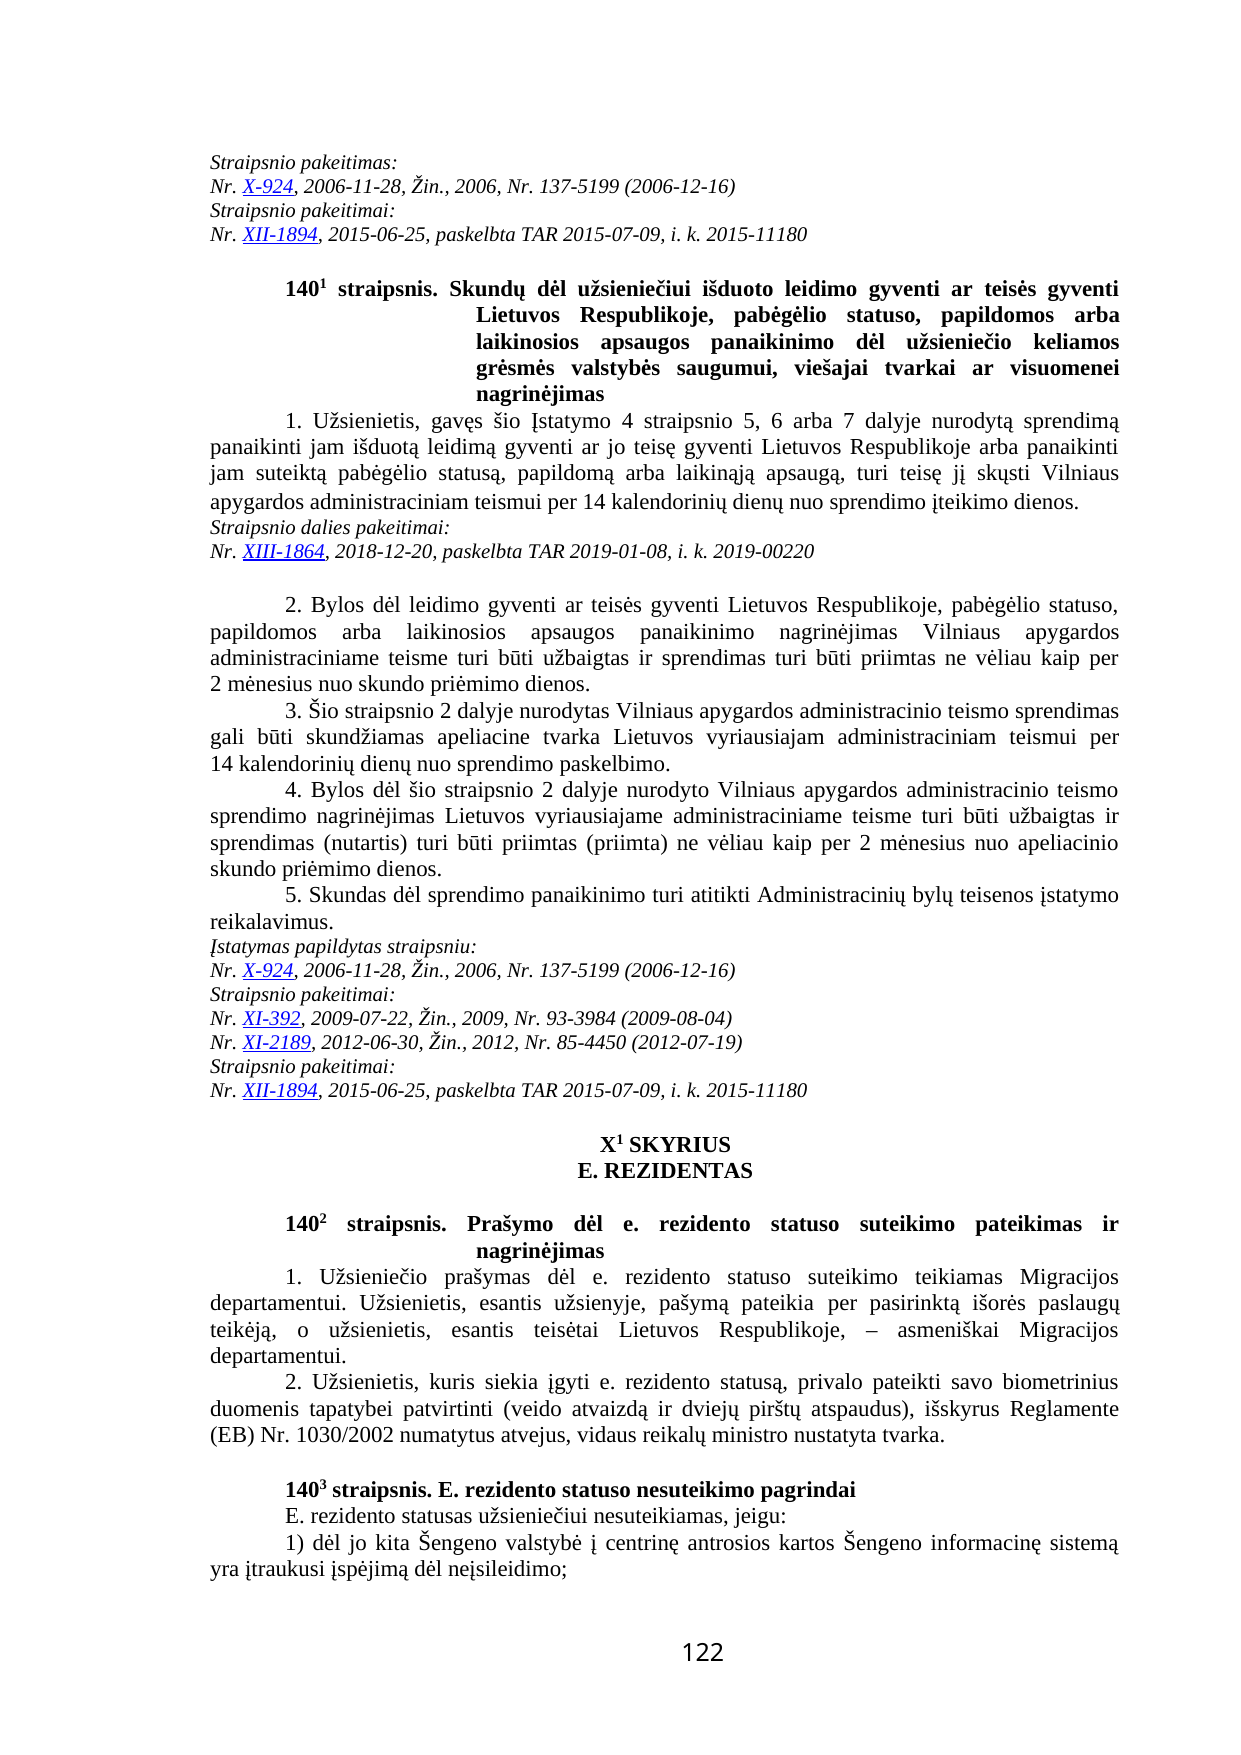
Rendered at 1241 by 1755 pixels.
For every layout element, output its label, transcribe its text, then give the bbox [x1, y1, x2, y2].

text Straipsnio pakeitimas: [210, 150, 1120, 174]
text Nr. XIII-1864, 2018-12-20, paskelbta TAR 2019-01-08, i. k. 2019-00220 [210, 539, 1120, 563]
text Nr. XI-2189, 2012-06-30, Žin., 2012, Nr. 85-4450 (2012-07-19) [210, 1030, 1120, 1054]
text E. REZIDENTAS [210, 1158, 1120, 1184]
text 1. Užsieniečio prašymas dėl e. rezidento statuso suteikimo teikiamas Migracijos departamentui. Užsienietis, esantis užsienyje, pašymą pateikia per pasirinktą išorės paslaugų teikėją, o užsienietis, esantis teisėtai Lietuvos Respublikoje, – asmeniškai Migracijos departamentui. [210, 1263, 1120, 1368]
text Straipsnio pakeitimai: [210, 982, 1120, 1006]
text 1401 straipsnis. Skundų dėl užsieniečiui išduoto leidimo gyventi ar teisės gyventi Lietuvos Respublikoje, pabėgėlio statuso, papildomos arba laikinosios apsaugos panaikinimo dėl užsieniečio keliamos grėsmės valstybės saugumui, viešajai tvarkai ar visuomenei nagrinėjimas [285, 275, 1120, 407]
text 1402 straipsnis. Prašymo dėl e. rezidento statuso suteikimo pateikimas ir nagrinėjimas [285, 1210, 1120, 1263]
text 1403 straipsnis. E. rezidento statuso nesuteikimo pagrindai [210, 1476, 1120, 1503]
text 3. Šio straipsnio 2 dalyje nurodytas Vilniaus apygardos administracinio teismo sprendimas gali būti skundžiamas apeliacine tvarka Lietuvos vyriausiajam administraciniam teismui per 14 kalendorinių dienų nuo sprendimo paskelbimo. [210, 697, 1120, 776]
text Straipsnio pakeitimai: [210, 198, 1120, 222]
text Nr. X-924, 2006-11-28, Žin., 2006, Nr. 137-5199 (2006-12-16) [210, 958, 1120, 982]
text 1) dėl jo kita Šengeno valstybė į centrinę antrosios kartos Šengeno informacinę sistemą yra įtraukusi įspėjimą dėl neįsileidimo; [210, 1529, 1120, 1582]
text Nr. XI-392, 2009-07-22, Žin., 2009, Nr. 93-3984 (2009-08-04) [210, 1006, 1120, 1030]
text 4. Bylos dėl šio straipsnio 2 dalyje nurodyto Vilniaus apygardos administracinio teismo sprendimo nagrinėjimas Lietuvos vyriausiajame administraciniame teisme turi būti užbaigtas ir sprendimas (nutartis) turi būti priimtas (priimta) ne vėliau kaip per 2 mėnesius nuo apeliacinio skundo priėmimo dienos. [210, 776, 1120, 881]
text 2. Bylos dėl leidimo gyventi ar teisės gyventi Lietuvos Respublikoje, pabėgėlio statuso, papildomos arba laikinosios apsaugos panaikinimo nagrinėjimas Vilniaus apygardos administraciniame teisme turi būti užbaigtas ir sprendimas turi būti priimtas ne vėliau kaip per 2 mėnesius nuo skundo priėmimo dienos. [210, 591, 1120, 697]
text 5. Skundas dėl sprendimo panaikinimo turi atitikti Administracinių bylų teisenos įstatymo reikalavimus. [210, 881, 1120, 934]
text Straipsnio pakeitimai: [210, 1054, 1120, 1078]
text Nr. X-924, 2006-11-28, Žin., 2006, Nr. 137-5199 (2006-12-16) [210, 174, 1120, 198]
text E. rezidento statusas užsieniečiui nesuteikiamas, jeigu: [210, 1503, 1120, 1529]
text 2. Užsienietis, kuris siekia įgyti e. rezidento statusą, privalo pateikti savo biometrinius duomenis tapatybei patvirtinti (veido atvaizdą ir dviejų pirštų atspaudus), išskyrus Reglamente (EB) Nr. 1030/2002 numatytus atvejus, vidaus reikalų ministro nustatyta tvarka. [210, 1368, 1120, 1447]
text Straipsnio dalies pakeitimai: [210, 514, 1120, 539]
text Nr. XII-1894, 2015-06-25, paskelbta TAR 2015-07-09, i. k. 2015-11180 [210, 1078, 1120, 1102]
text Įstatymas papildytas straipsniu: [210, 934, 1120, 958]
text 1. Užsienietis, gavęs šio Įstatymo 4 straipsnio 5, 6 arba 7 dalyje nurodytą sprendimą panaikinti jam išduotą leidimą gyventi ar jo teisę gyventi Lietuvos Respublikoje arba panaikinti jam suteiktą pabėgėlio statusą, papildomą arba laikinąją apsaugą, turi teisę jį skųsti Vilniaus apygardos administraciniam teismui per 14 kalendorinių dienų nuo sprendimo įteikimo dienos. [210, 407, 1120, 514]
text Nr. XII-1894, 2015-06-25, paskelbta TAR 2015-07-09, i. k. 2015-11180 [210, 222, 1120, 246]
text X1 SKYRIUS [210, 1131, 1120, 1158]
